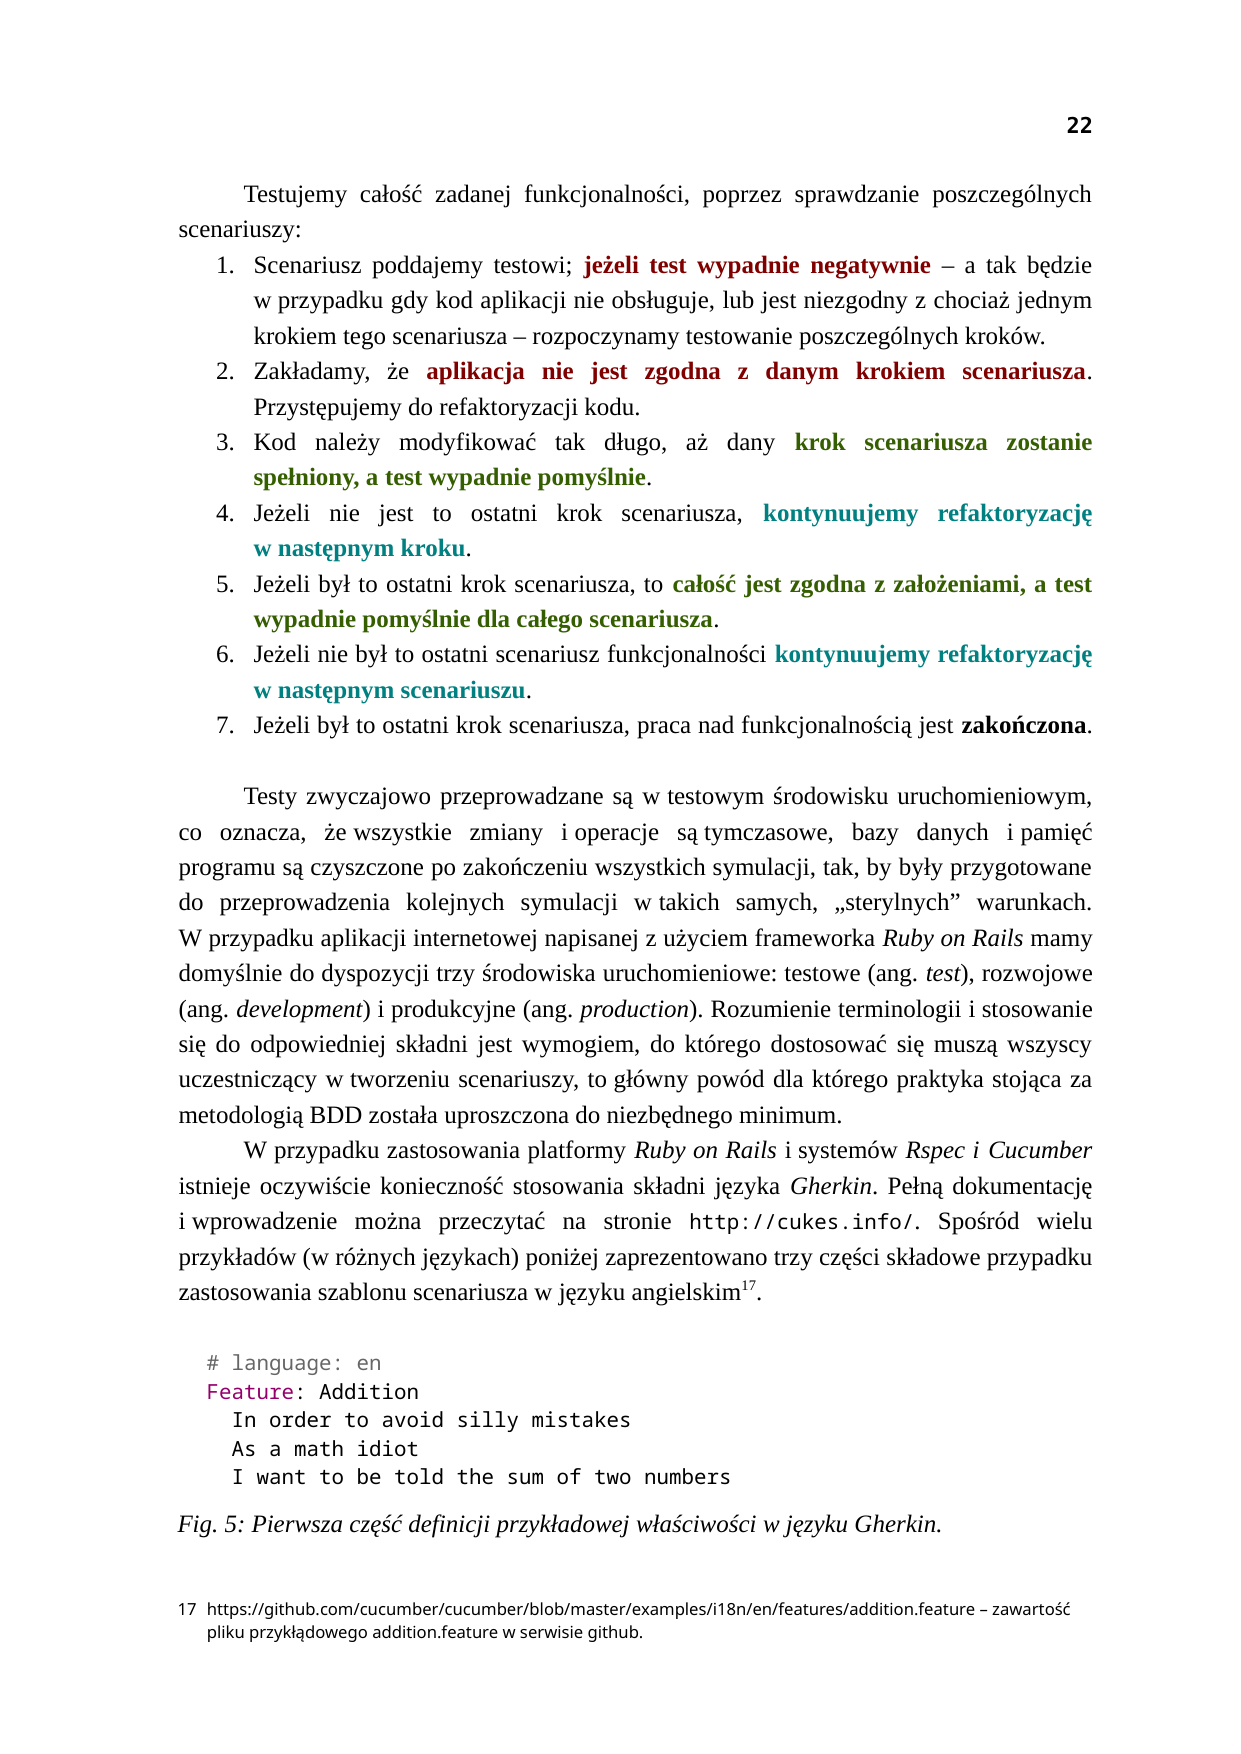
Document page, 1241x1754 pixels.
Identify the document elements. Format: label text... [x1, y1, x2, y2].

list Jeżeli nie jest to ostatni krok scenariusza, kontynuujemy refaktoryzację w następnym kroku. [216, 493, 1093, 564]
list Jeżeli był to ostatni krok scenariusza, to całość jest zgodna z założeniami, a test wypadnie pomyślnie dla całego scenariusza. [216, 564, 1093, 634]
list Jeżeli nie był to ostatni scenariusz funkcjonalności kontynuujemy refaktoryzację w następnym scenariuszu. [216, 634, 1093, 705]
list Jeżeli był to ostatni krok scenariusza, praca nad funkcjonalnością jest zakończona. [216, 705, 1093, 776]
list Kod należy modyfikować tak długo, aż dany krok scenariusza zostanie spełniony, a test wypadnie pomyślnie. [216, 422, 1093, 493]
text Testujemy całość zadanej funkcjonalności, poprzez sprawdzanie poszczególnych scenariuszy: [178, 174, 1093, 245]
table_header # language: en Feature: Addition In order to avoid silly mistakes As a math idiot I want to be told the sum of two numbers [177, 1343, 1093, 1496]
text Testy zwyczajowo przeprowadzane są w testowym środowisku uruchomieniowym, co oznacza, że wszystkie zmiany i operacje są tymczasowe, bazy danych i pamięć programu są czyszczone po zakończeniu wszystkich symulacji, tak, by były przygotowane do przeprowadzenia kolejnych symulacji w takich samych, „sterylnych” warunkach. W przypadku aplikacji internetowej napisanej z użyciem frameworka Ruby on Rails mamy domyślnie do dyspozycji trzy środowiska uruchomieniowe: testowe (ang. test), rozwojowe (ang. development) i produkcyjne (ang. production). Rozumienie terminologii i stosowanie się do odpowiedniej składni jest wymogiem, do którego dostosować się muszą wszyscy uczestniczący w tworzeniu scenariuszy, to główny powód dla którego praktyka stojąca za metodologią BDD została uproszczona do niezbędnego minimum. [178, 776, 1093, 1130]
text W przypadku zastosowania platformy Ruby on Rails i systemów Rspec i Cucumber istnieje oczywiście konieczność stosowania składni języka Gherkin. Pełną dokumentację i wprowadzenie można przeczytać na stronie http://cukes.info/. Spośród wielu przykładów (w różnych językach) poniżej zaprezentowano trzy części składowe przypadku zastosowania szablonu scenariusza w języku angielskim. [178, 1130, 1093, 1307]
list Scenariusz poddajemy testowi; jeżeli test wypadnie negatywnie – a tak będzie w przypadku gdy kod aplikacji nie obsługuje, lub jest niezgodny z chociaż jednym krokiem tego scenariusza – rozpoczynamy testowanie poszczególnych kroków. [216, 245, 1093, 351]
text https://github.com/cucumber/cucumber/blob/master/examples/i18n/en/features/addition.feature – zawartość pliku przykłądowego addition.feature w serwisie github. [177, 1598, 1093, 1643]
text Fig. 5: Pierwsza część definicji przykładowej właściwości w języku Gherkin. [177, 1509, 1093, 1538]
list Zakładamy, że aplikacja nie jest zgodna z danym krokiem scenariusza. Przystępujemy do refaktoryzacji kodu. [216, 351, 1093, 422]
